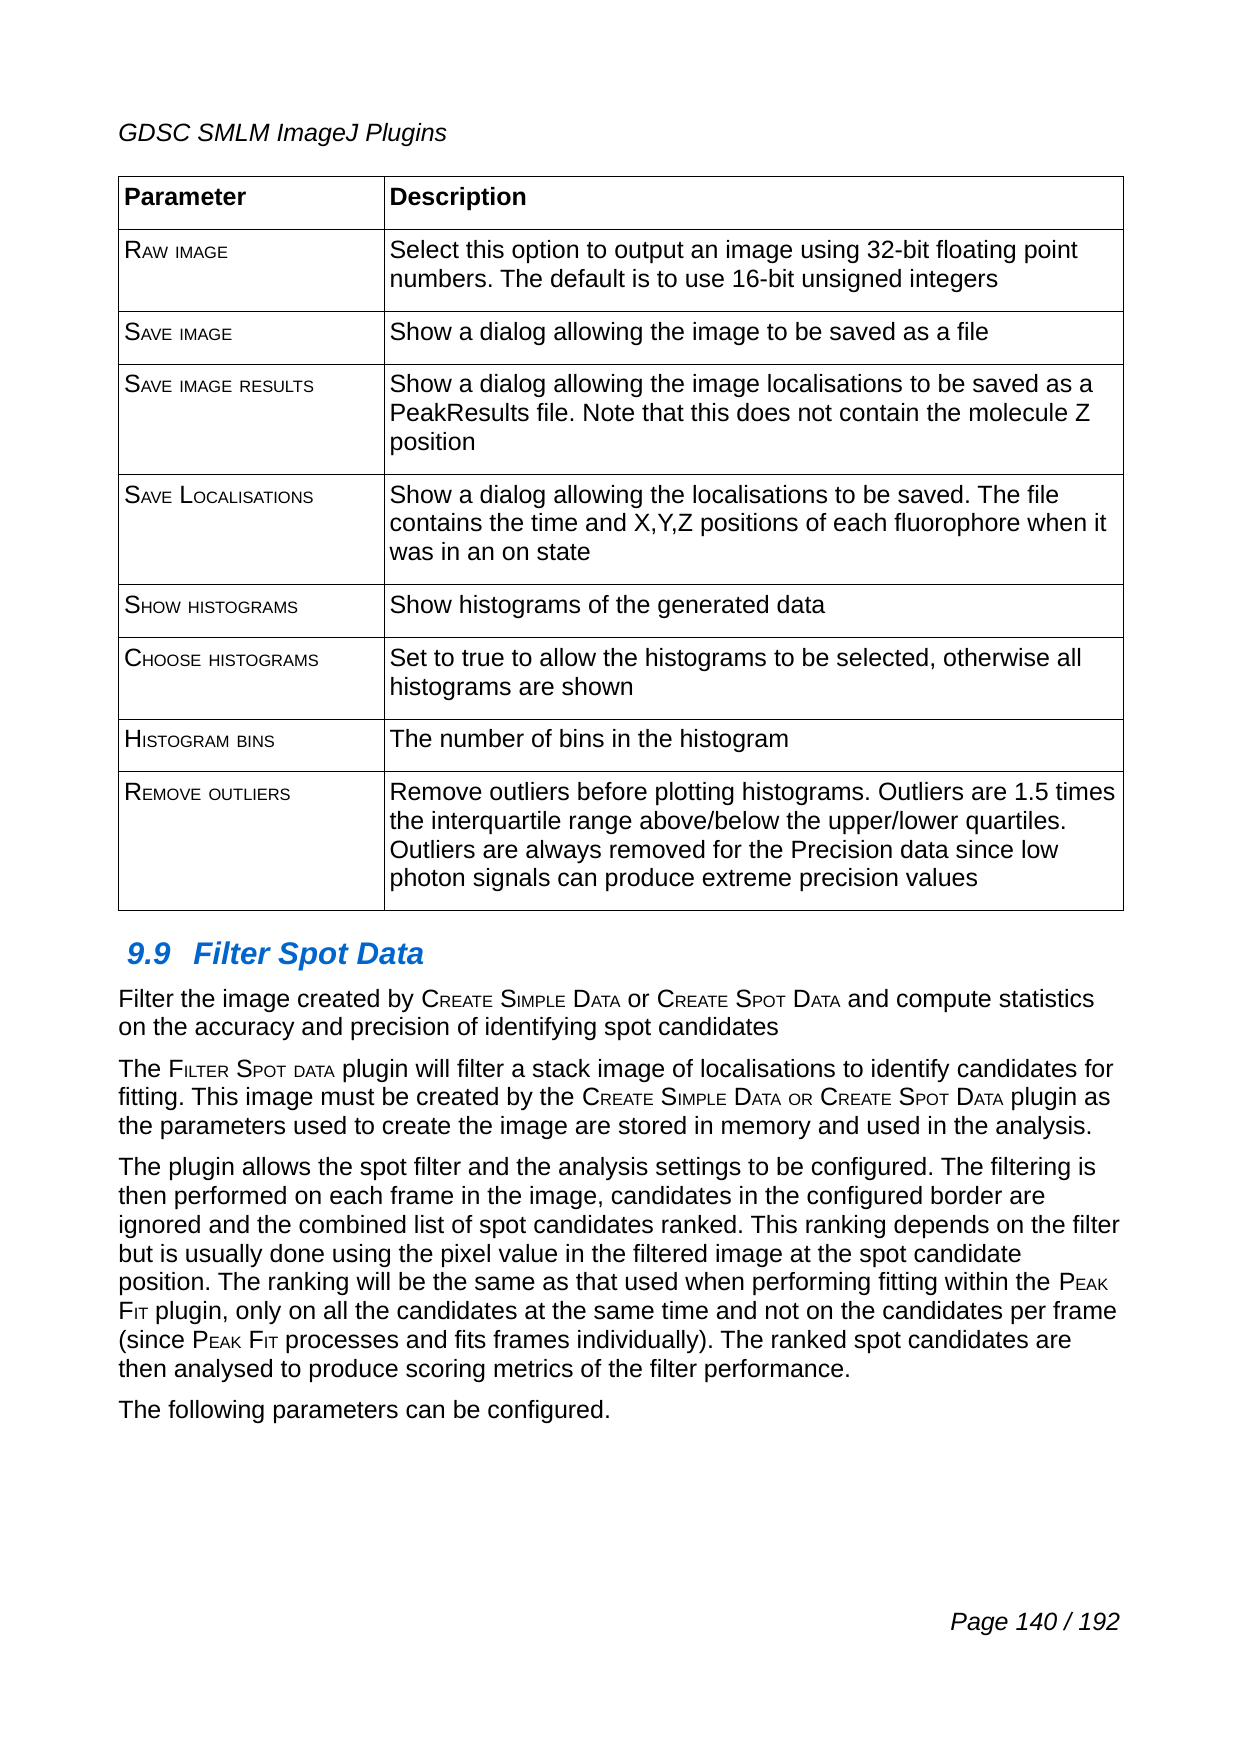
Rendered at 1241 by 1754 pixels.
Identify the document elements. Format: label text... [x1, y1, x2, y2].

text Filter the image created by Create Simple Data or Create Spot Data and compute statistics on the accuracy and precision of identifying spot candidates [118, 984, 1122, 1041]
table_cell Show a dialog allowing the image to be saved as a file [385, 312, 1123, 363]
table_cell Show histograms [119, 585, 384, 637]
table_cell Save Localisations [119, 475, 384, 584]
table_header Description [385, 177, 1123, 229]
table_cell Save image [119, 312, 384, 363]
table_cell Histogram bins [119, 720, 384, 771]
table_cell Remove outliers before plotting histograms. Outliers are 1.5 times the interquartile range above/below the upper/lower quartiles. Outliers are always removed for the Precision data since low photon signals can produce extreme precision values [385, 772, 1123, 910]
table_cell The number of bins in the histogram [385, 720, 1123, 771]
table_cell Remove outliers [119, 772, 384, 910]
subtitle Filter Spot Data [118, 935, 1122, 971]
text The Filter Spot data plugin will filter a stack image of localisations to identify candidates for fitting. This image must be created by the Create Simple Data or Create Spot Data plugin as the parameters used to create the image are stored in memory and used in the analysis. [118, 1054, 1122, 1140]
table_cell Raw image [119, 230, 384, 311]
table_cell Show a dialog allowing the image localisations to be saved as a PeakResults file. Note that this does not contain the molecule Z position [385, 365, 1123, 474]
table_cell Save image results [119, 365, 384, 474]
text The following parameters can be configured. [118, 1395, 1122, 1424]
table_cell Show histograms of the generated data [385, 585, 1123, 637]
table_cell Select this option to output an image using 32-bit floating point numbers. The default is to use 16-bit unsigned integers [385, 230, 1123, 311]
text The plugin allows the spot filter and the analysis settings to be configured. The filtering is then performed on each frame in the image, candidates in the configured border are ignored and the combined list of spot candidates ranked. This ranking depends on the filter but is usually done using the pixel value in the filtered image at the spot candidate position. The ranking will be the same as that used when performing fitting within the Peak Fit plugin, only on all the candidates at the same time and not on the candidates per frame (since Peak Fit processes and fits frames individually). The ranked spot candidates are then analysed to produce scoring metrics of the filter performance. [118, 1152, 1122, 1382]
table_cell Choose histograms [119, 638, 384, 718]
table_header Parameter [119, 177, 384, 229]
table_cell Show a dialog allowing the localisations to be saved. The file contains the time and X,Y,Z positions of each fluorophore when it was in an on state [385, 475, 1123, 584]
table_cell Set to true to allow the histograms to be selected, otherwise all histograms are shown [385, 638, 1123, 718]
